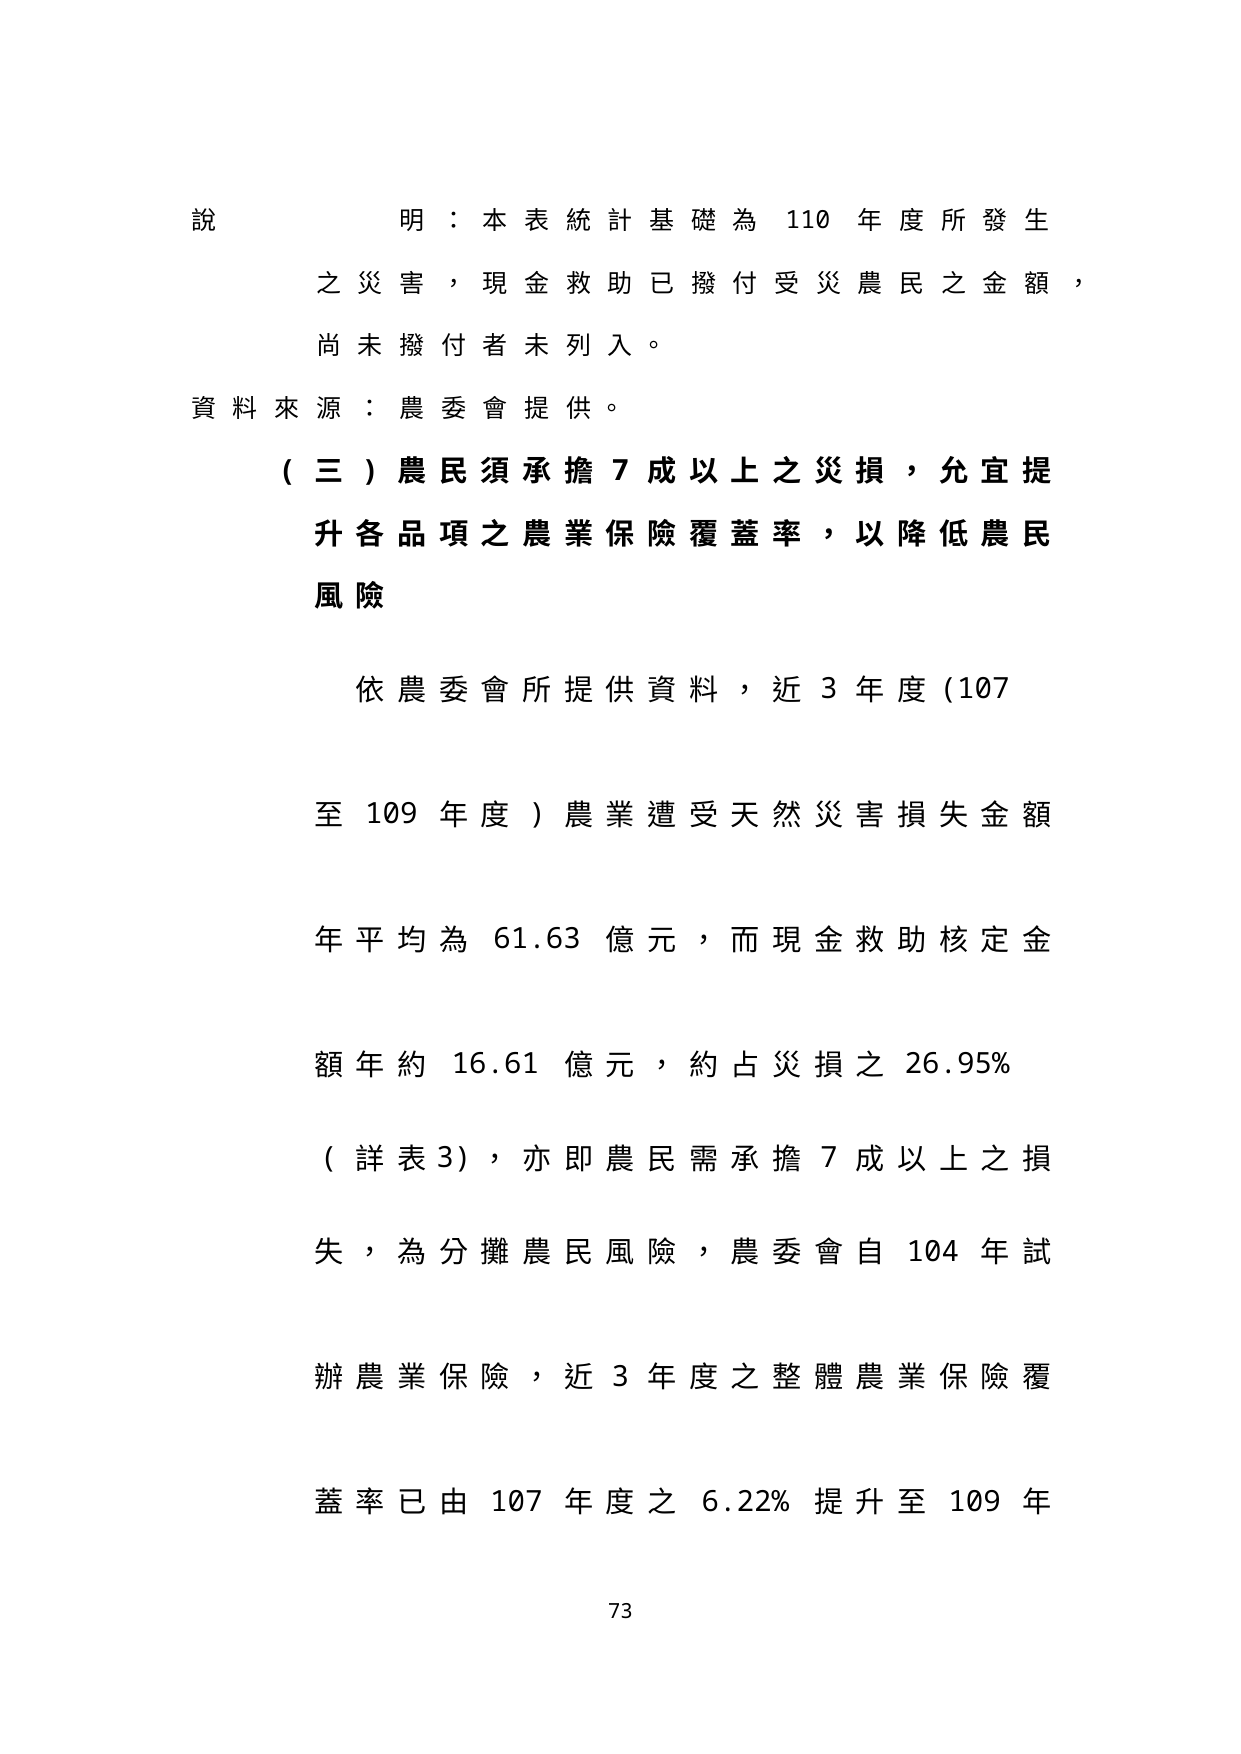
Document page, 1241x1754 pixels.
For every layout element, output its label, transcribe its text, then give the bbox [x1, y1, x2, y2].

text 依農委會所提供資料，近3年度(107至109年度)農業遭受天然災害損失金額年平均為61.63億元，而現金救助核定金額年約16.61億元，約占災損之26.95% (詳表3)，亦即農民需承擔7成以上之損失，為分攤農民風險，農委會自104年試辦農業保險，近3年度之整體農業保險覆蓋率已由107年度之6.22%提升至109年 [271, 615, 1058, 1552]
text 資料來源：農委會提供。 [183, 365, 1058, 427]
text 說 明：本表統計基礎為110年度所發生之災害，現金救助已撥付受災農民之金額，尚未撥付者未列入。 [183, 177, 1072, 365]
text (三)農民須承擔7成以上之災損，允宜提升各品項之農業保險覆蓋率，以降低農民風險 [242, 427, 1058, 615]
